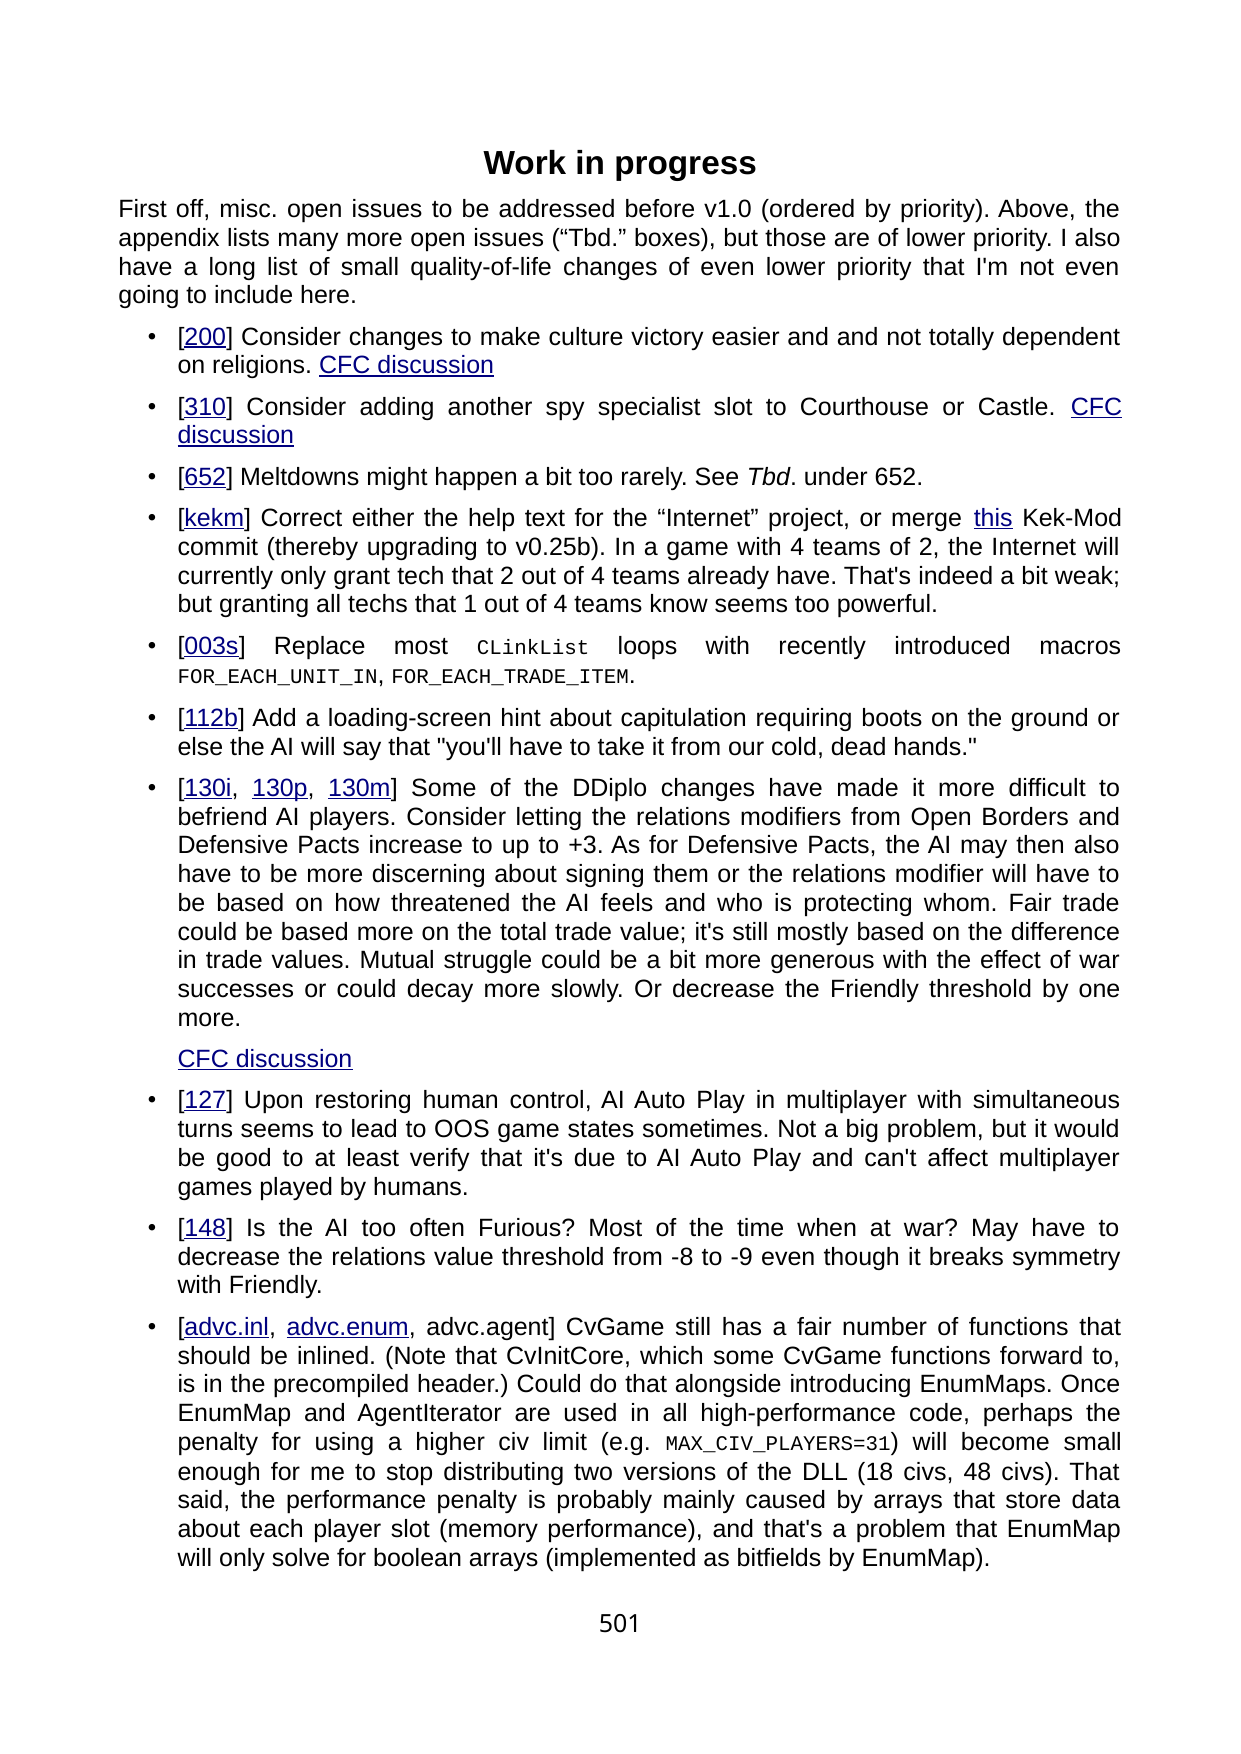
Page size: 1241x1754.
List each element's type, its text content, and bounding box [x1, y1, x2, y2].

text First off, misc. open issues to be addressed before v1.0 (ordered by priority). Above, the appendix lists many more open issues (“Tbd.” boxes), but those are of lower priority. I also have a long list of small quality-of-life changes of even lower priority that I'm not even going to include here. [118, 194, 1122, 309]
list [kekm] Correct either the help text for the “Internet” project, or merge this Kek-Mod commit (thereby upgrading to v0.25b). In a game with 4 teams of 2, the Internet will currently only grant tech that 2 out of 4 teams already have. That's indeed a bit weak; but granting all techs that 1 out of 4 teams know seems too powerful. [148, 503, 1122, 618]
list [127] Upon restoring human control, AI Auto Play in multiplayer with simultaneous turns seems to lead to OOS game states sometimes. Not a big problem, but it would be good to at least verify that it's due to AI Auto Play and can't affect multiplayer games played by humans. [148, 1085, 1122, 1200]
list [310] Consider adding another spy specialist slot to Courthouse or Castle. CFC discussion [148, 392, 1122, 449]
list [advc.inl, advc.enum, advc.agent] CvGame still has a fair number of functions that should be inlined. (Note that CvInitCore, which some CvGame functions forward to, is in the precompiled header.) Could do that alongside introducing EnumMaps. Once EnumMap and AgentIterator are used in all high-performance code, perhaps the penalty for using a higher civ limit (e.g. MAX_CIV_PLAYERS=31) will become small enough for me to stop distributing two versions of the DLL (18 civs, 48 civs). That said, the performance penalty is probably mainly caused by arrays that store data about each player slot (memory performance), and that's a problem that EnumMap will only solve for boolean arrays (implemented as bitfields by EnumMap). [148, 1312, 1122, 1572]
subtitle Work in progress [118, 143, 1122, 182]
list [652] Meltdowns might happen a bit too rarely. See Tbd. under 652. [148, 462, 1122, 491]
list [003s] Replace most CLinkList loops with recently introduced macros FOR_EACH_UNIT_IN, FOR_EACH_TRADE_ITEM. [148, 631, 1122, 690]
list [148] Is the AI too often Furious? Most of the time when at war? May have to decrease the relations value threshold from -8 to -9 even though it breaks symmetry with Friendly. [148, 1213, 1122, 1299]
list CFC discussion [148, 1044, 1122, 1073]
list [112b] Add a loading-screen hint about capitulation requiring boots on the ground or else the AI will say that "you'll have to take it from our cold, dead hands." [148, 703, 1122, 760]
list [200] Consider changes to make culture victory easier and and not totally dependent on religions. CFC discussion [148, 322, 1122, 379]
list [130i, 130p, 130m] Some of the DDiplo changes have made it more difficult to befriend AI players. Consider letting the relations modifiers from Open Borders and Defensive Pacts increase to up to +3. As for Defensive Pacts, the AI may then also have to be more discerning about signing them or the relations modifier will have to be based on how threatened the AI feels and who is protecting whom. Fair trade could be based more on the total trade value; it's still mostly based on the difference in trade values. Mutual struggle could be a bit more generous with the effect of war successes or could decay more slowly. Or decrease the Friendly threshold by one more. [148, 773, 1122, 1032]
